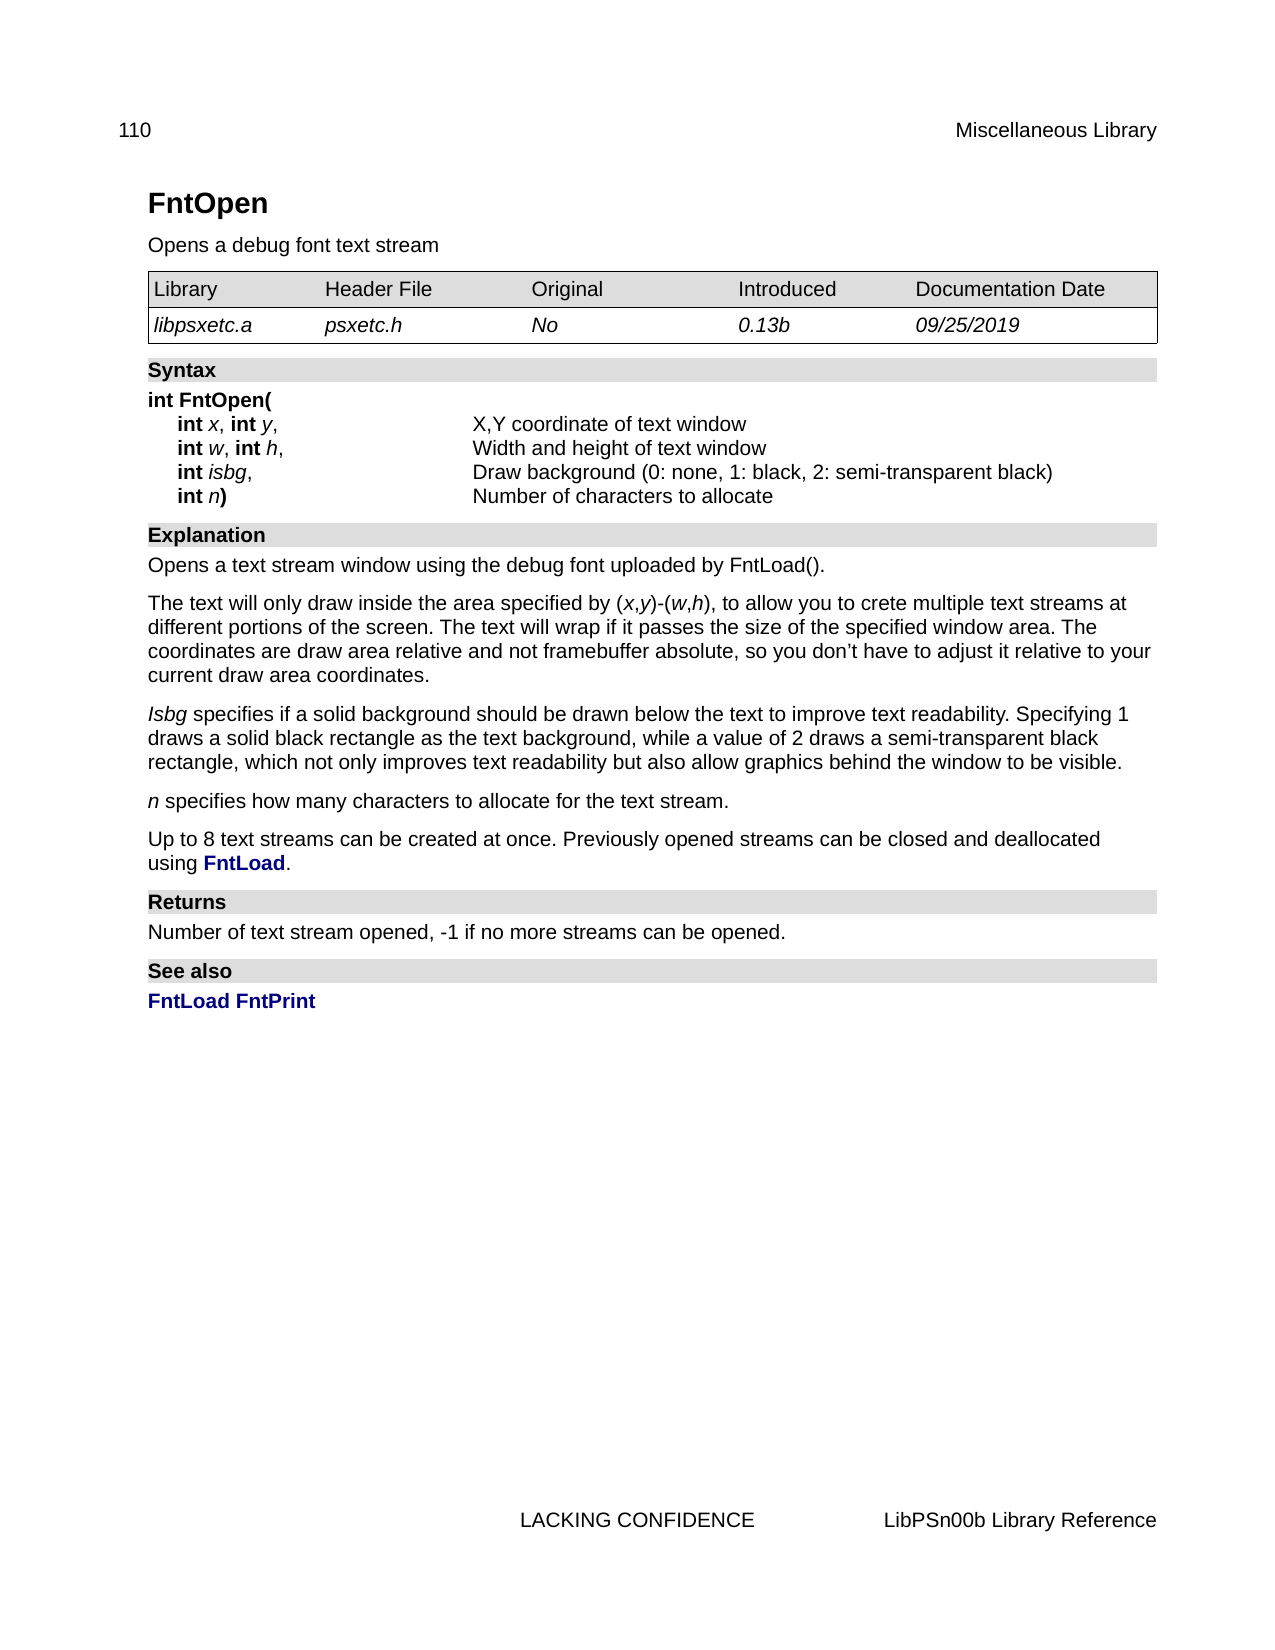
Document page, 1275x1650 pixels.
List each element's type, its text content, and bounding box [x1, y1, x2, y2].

text Library Header File Original Introduced Documentation Date [149, 272, 1157, 307]
subtitle See also [148, 959, 1157, 983]
text Number of text stream opened, -1 if no more streams can be opened. [148, 920, 1157, 944]
text Up to 8 text streams can be created at once. Previously opened streams can be closed and deallocated using FntLoad. [148, 827, 1157, 875]
text Isbg specifies if a solid background should be drawn below the text to improve text readability. Specifying 1 draws a solid black rectangle as the text background, while a value of 2 draws a semi-transparent black rectangle, which not only improves text readability but also allow graphics behind the window to be visible. [148, 702, 1157, 774]
text n specifies how many characters to allocate for the text stream. [148, 788, 1157, 812]
subtitle Syntax [148, 358, 1157, 382]
text FntLoad FntPrint [148, 988, 1157, 1012]
subtitle Returns [148, 890, 1157, 914]
text Opens a text stream window using the debug font uploaded by FntLoad(). [148, 552, 1157, 576]
text int x, int y, X,Y coordinate of text window [148, 412, 1157, 436]
text int isbg, Draw background (0: none, 1: black, 2: semi-transparent black) [148, 460, 1157, 484]
text libpsxetc.a psxetc.h No 0.13b 09/25/2019 [149, 308, 1157, 343]
text int FntOpen( [148, 388, 1157, 412]
text int w, int h, Width and height of text window [148, 436, 1157, 460]
subtitle Explanation [148, 523, 1157, 547]
text int n) Number of characters to allocate [148, 484, 1157, 508]
text The text will only draw inside the area specified by (x,y)-(w,h), to allow you to crete multiple text streams at different portions of the screen. The text will wrap if it passes the size of the specified window area. The coordinates are draw area relative and not framebuffer absolute, so you don’t have to adjust it relative to your current draw area coordinates. [148, 591, 1157, 687]
text Opens a debug font text stream [148, 232, 1157, 256]
subtitle FntOpen [148, 186, 1157, 220]
